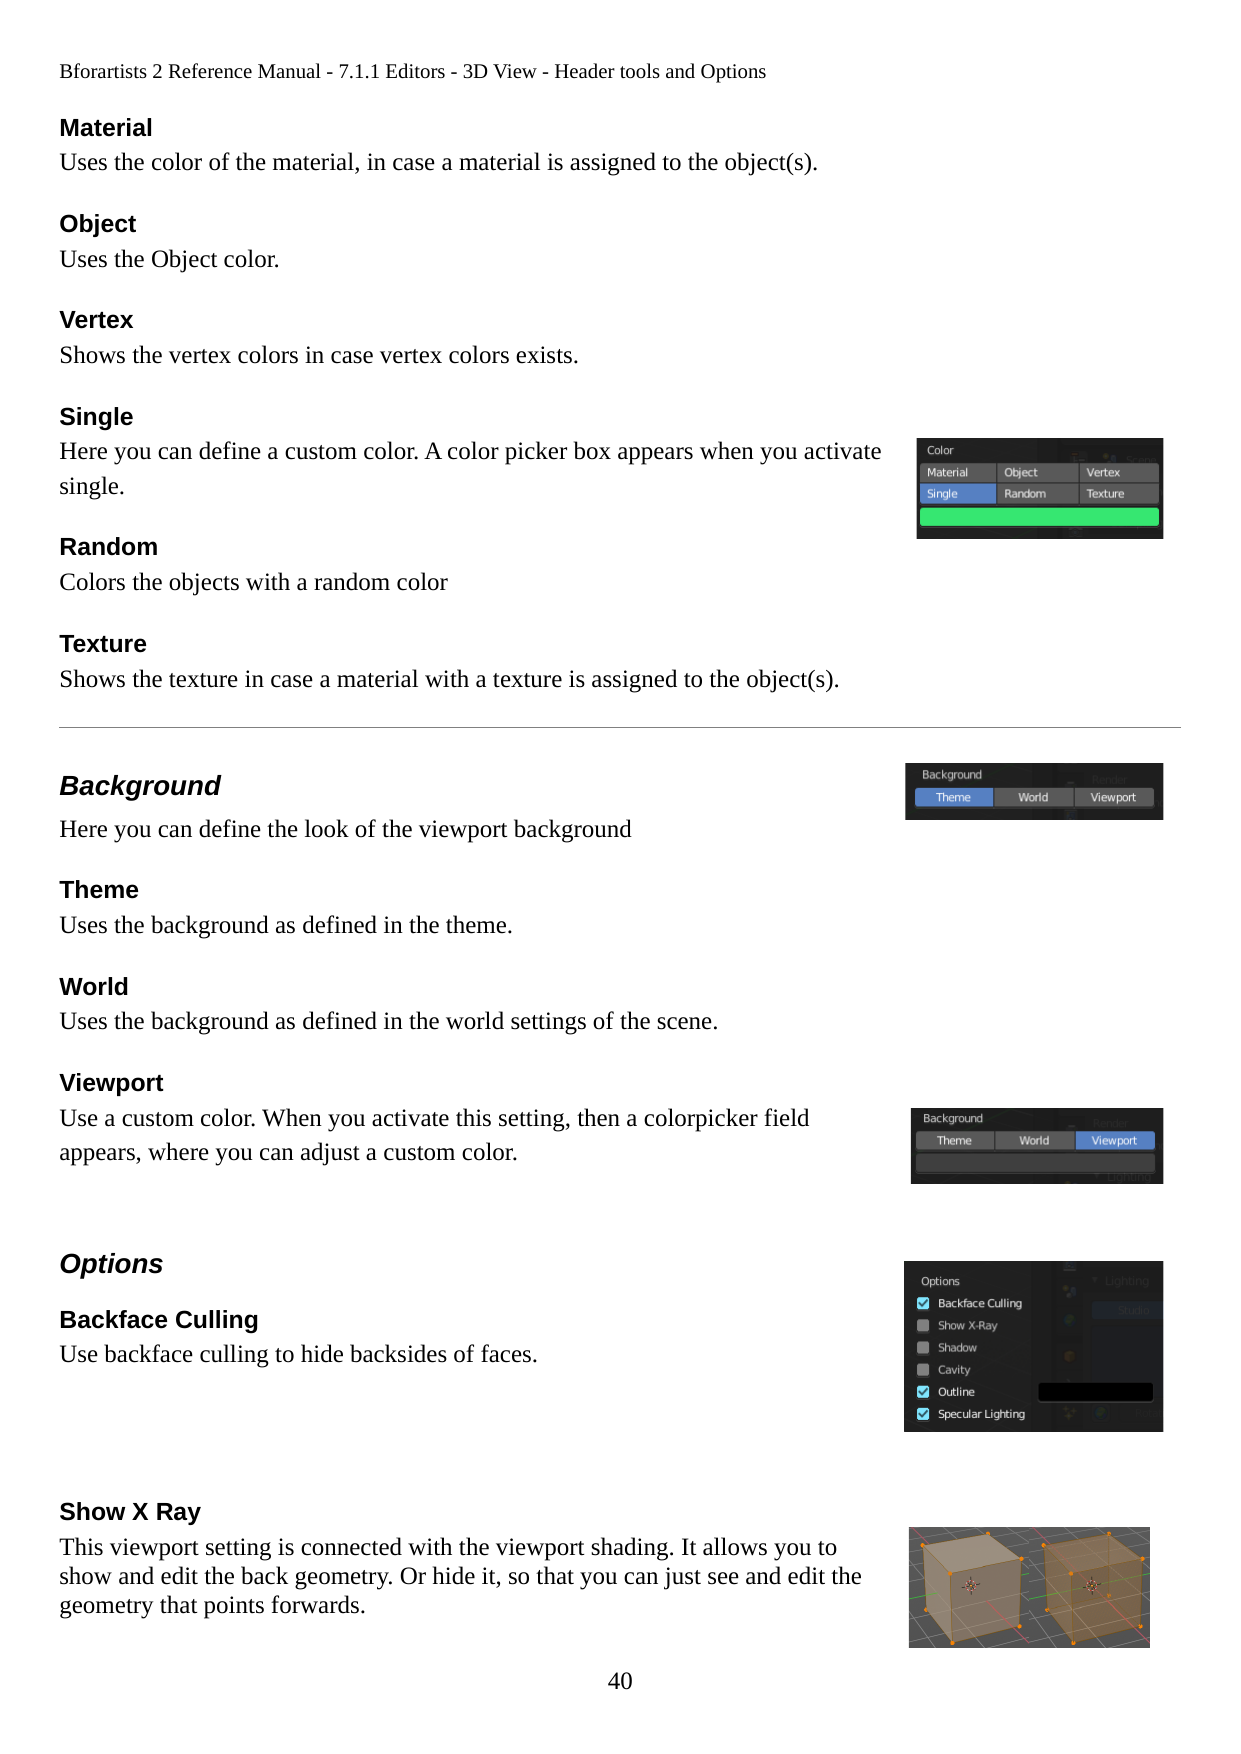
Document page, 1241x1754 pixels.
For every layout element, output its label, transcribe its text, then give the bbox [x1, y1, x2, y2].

text Here you can define a custom color. A color picker box appears when you activate single. [59, 436, 1181, 500]
subtitle Texture [59, 629, 1181, 657]
text Here you can define the look of the viewport background [59, 814, 1181, 842]
picture [916, 438, 1164, 539]
subtitle Vertex [59, 305, 1181, 334]
text Shows the texture in case a material with a texture is assigned to the object(s). [59, 664, 1181, 692]
text Uses the background as defined in the theme. [59, 910, 1181, 939]
text Use backface culling to hide backsides of faces. [59, 1339, 904, 1368]
text Uses the color of the material, in case a material is assigned to the object(s). [59, 147, 1181, 176]
picture [905, 763, 1164, 820]
subtitle World [59, 972, 1181, 1000]
text This viewport setting is connected with the viewport shading. It allows you to show and edit the back geometry. Or hide it, so that you can just see and edit the geometry that points forwards. [59, 1532, 908, 1618]
text Colors the objects with a random color [59, 567, 1181, 596]
text Shows the vertex colors in case vertex colors exists. [59, 340, 1181, 369]
text Uses the background as defined in the world settings of the scene. [59, 1006, 1181, 1035]
subtitle Viewport [59, 1068, 1181, 1097]
subtitle [1164, 1305, 1181, 1333]
picture [908, 1527, 1150, 1648]
text Uses the Object color. [59, 244, 1181, 272]
subtitle Single [59, 402, 1181, 430]
subtitle Random [59, 532, 1181, 561]
subtitle Object [59, 209, 1181, 237]
subtitle [1164, 769, 1181, 801]
subtitle Backface Culling [59, 1305, 904, 1333]
text Use a custom color. When you activate this setting, then a colorpicker field appears, where you can adjust a custom color. [59, 1103, 1181, 1166]
subtitle Background [59, 769, 905, 801]
subtitle Options [59, 1248, 1181, 1280]
picture [904, 1261, 1164, 1432]
subtitle Show X Ray [59, 1497, 1181, 1526]
picture [910, 1108, 1164, 1184]
subtitle Theme [59, 875, 1181, 904]
subtitle Material [59, 113, 1181, 141]
